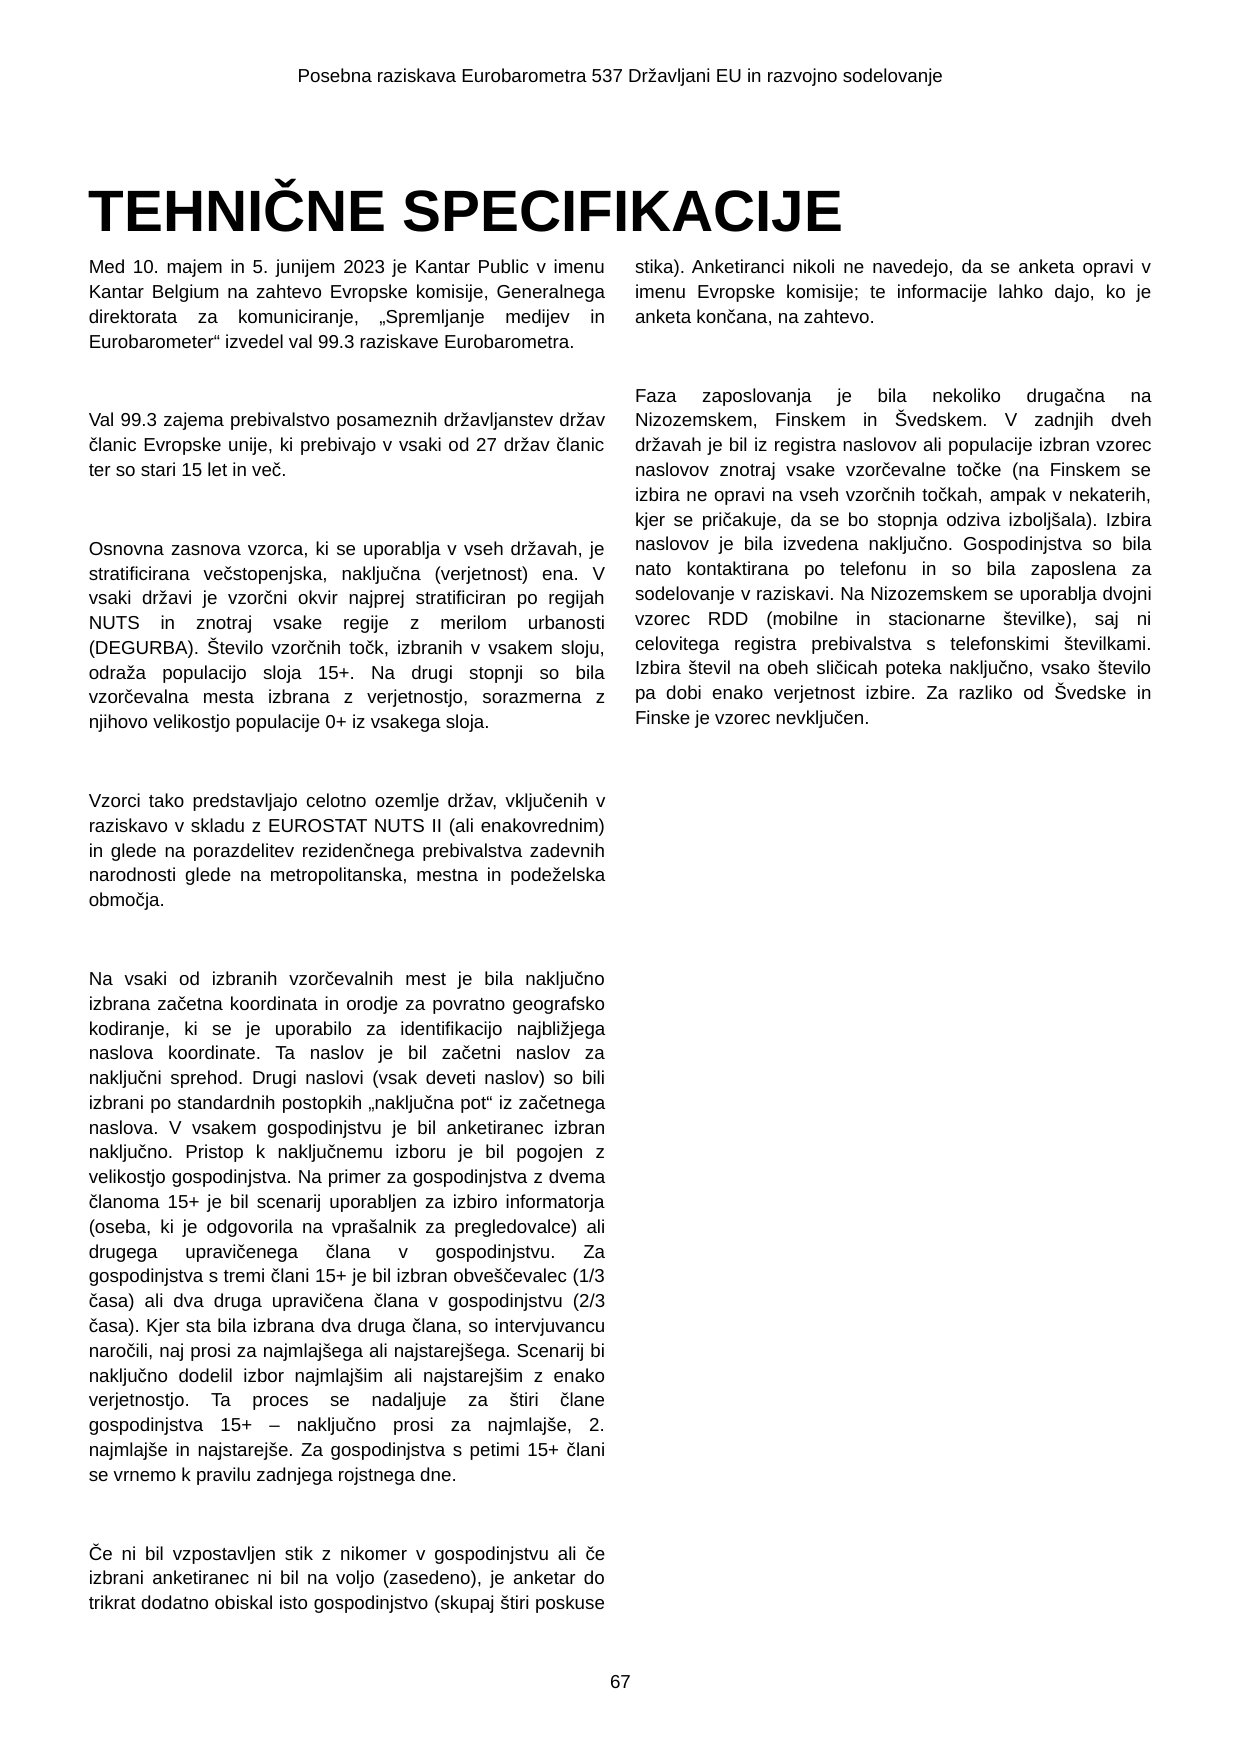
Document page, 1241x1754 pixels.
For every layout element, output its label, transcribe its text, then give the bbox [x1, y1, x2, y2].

subtitle TEHNIČNE SPECIFIKACIJE [88, 176, 1152, 243]
text Osnovna zasnova vzorca, ki se uporablja v vseh državah, je stratificirana večstopenjska, naključna (verjetnost) ena. V vsaki državi je vzorčni okvir najprej stratificiran po regijah NUTS in znotraj vsake regije z merilom urbanosti (DEGURBA). Število vzorčnih točk, izbranih v vsakem sloju, odraža populacijo sloja 15+. Na drugi stopnji so bila vzorčevalna mesta izbrana z verjetnostjo, sorazmerna z njihovo velikostjo populacije 0+ iz vsakega sloja. [88, 537, 605, 733]
text Med 10. majem in 5. junijem 2023 je Kantar Public v imenu Kantar Belgium na zahtevo Evropske komisije, Generalnega direktorata za komuniciranje, „Spremljanje medijev in Eurobarometer“ izvedel val 99.3 raziskave Eurobarometra. [88, 256, 605, 352]
text Faza zaposlovanja je bila nekoliko drugačna na Nizozemskem, Finskem in Švedskem. V zadnjih dveh državah je bil iz registra naslovov ali populacije izbran vzorec naslovov znotraj vsake vzorčevalne točke (na Finskem se izbira ne opravi na vseh vzorčnih točkah, ampak v nekaterih, kjer se pričakuje, da se bo stopnja odziva izboljšala). Izbira naslovov je bila izvedena naključno. Gospodinjstva so bila nato kontaktirana po telefonu in so bila zaposlena za sodelovanje v raziskavi. Na Nizozemskem se uporablja dvojni vzorec RDD (mobilne in stacionarne številke), saj ni celovitega registra prebivalstva s telefonskimi številkami. Izbira števil na obeh sličicah poteka naključno, vsako število pa dobi enako verjetnost izbire. Za razliko od Švedske in Finske je vzorec nevključen. [635, 384, 1152, 728]
text Na vsaki od izbranih vzorčevalnih mest je bila naključno izbrana začetna koordinata in orodje za povratno geografsko kodiranje, ki se je uporabilo za identifikacijo najbližjega naslova koordinate. Ta naslov je bil začetni naslov za naključni sprehod. Drugi naslovi (vsak deveti naslov) so bili izbrani po standardnih postopkih „naključna pot“ iz začetnega naslova. V vsakem gospodinjstvu je bil anketiranec izbran naključno. Pristop k naključnemu izboru je bil pogojen z velikostjo gospodinjstva. Na primer za gospodinjstva z dvema članoma 15+ je bil scenarij uporabljen za izbiro informatorja (oseba, ki je odgovorila na vprašalnik za pregledovalce) ali drugega upravičenega člana v gospodinjstvu. Za gospodinjstva s tremi člani 15+ je bil izbran obveščevalec (1/3 časa) ali dva druga upravičena člana v gospodinjstvu (2/3 časa). Kjer sta bila izbrana dva druga člana, so intervjuvancu naročili, naj prosi za najmlajšega ali najstarejšega. Scenarij bi naključno dodelil izbor najmlajšim ali najstarejšim z enako verjetnostjo. Ta proces se nadaljuje za štiri člane gospodinjstva 15+ – naključno prosi za najmlajše, 2. najmlajše in najstarejše. Za gospodinjstva s petimi 15+ člani se vrnemo k pravilu zadnjega rojstnega dne. [88, 968, 605, 1485]
text Vzorci tako predstavljajo celotno ozemlje držav, vključenih v raziskavo v skladu z EUROSTAT NUTS II (ali enakovrednim) in glede na porazdelitev rezidenčnega prebivalstva zadevnih narodnosti glede na metropolitanska, mestna in podeželska območja. [88, 790, 605, 911]
text Če ni bil vzpostavljen stik z nikomer v gospodinjstvu ali če izbrani anketiranec ni bil na voljo (zasedeno), je anketar do trikrat dodatno obiskal isto gospodinjstvo (skupaj štiri poskuse [88, 1542, 605, 1613]
text Val 99.3 zajema prebivalstvo posameznih državljanstev držav članic Evropske unije, ki prebivajo v vsaki od 27 držav članic ter so stari 15 let in več. [88, 409, 605, 480]
text stika). Anketiranci nikoli ne navedejo, da se anketa opravi v imenu Evropske komisije; te informacije lahko dajo, ko je anketa končana, na zahtevo. [635, 256, 1152, 327]
